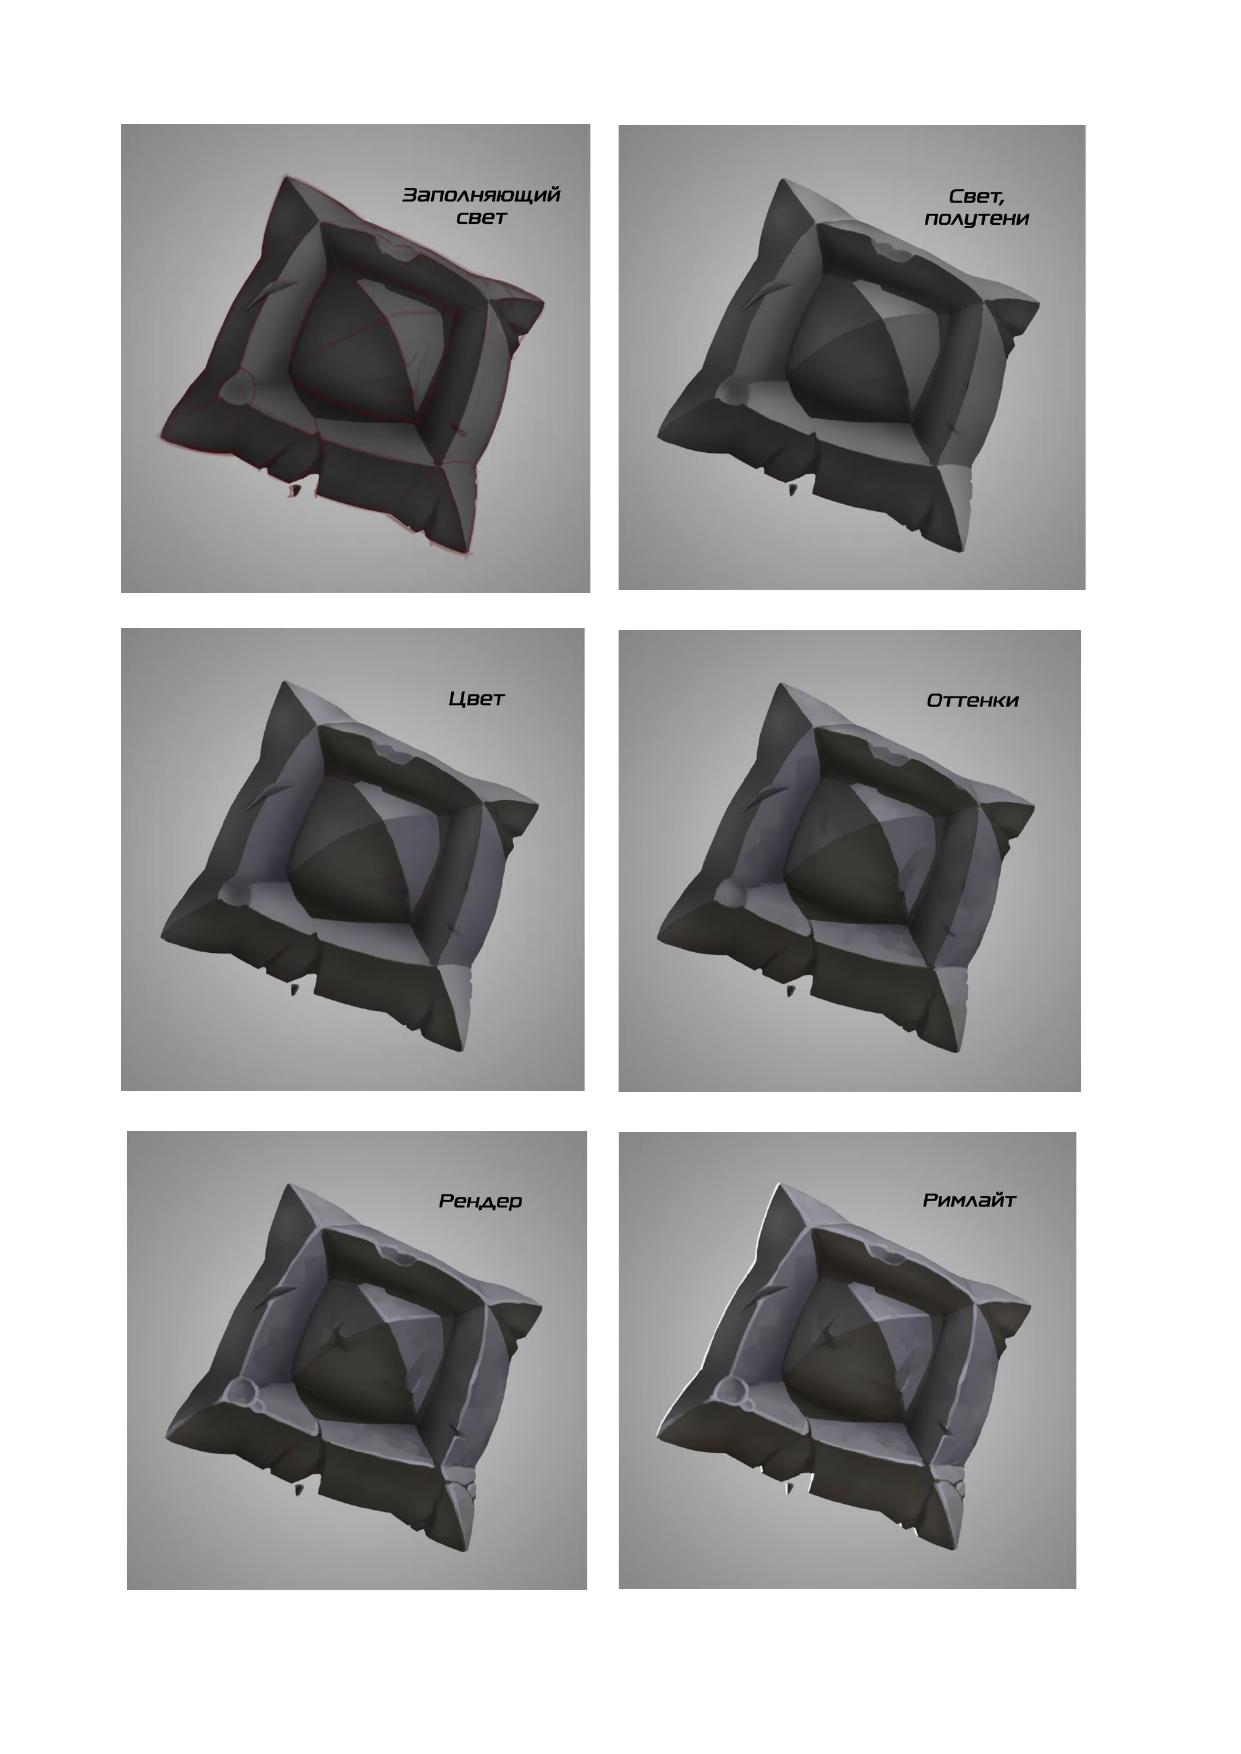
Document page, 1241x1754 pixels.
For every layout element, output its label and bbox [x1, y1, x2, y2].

picture [127, 1131, 588, 1590]
picture [618, 125, 1086, 590]
picture [618, 630, 1081, 1092]
picture [121, 124, 591, 593]
picture [618, 1132, 1077, 1589]
picture [121, 628, 585, 1091]
